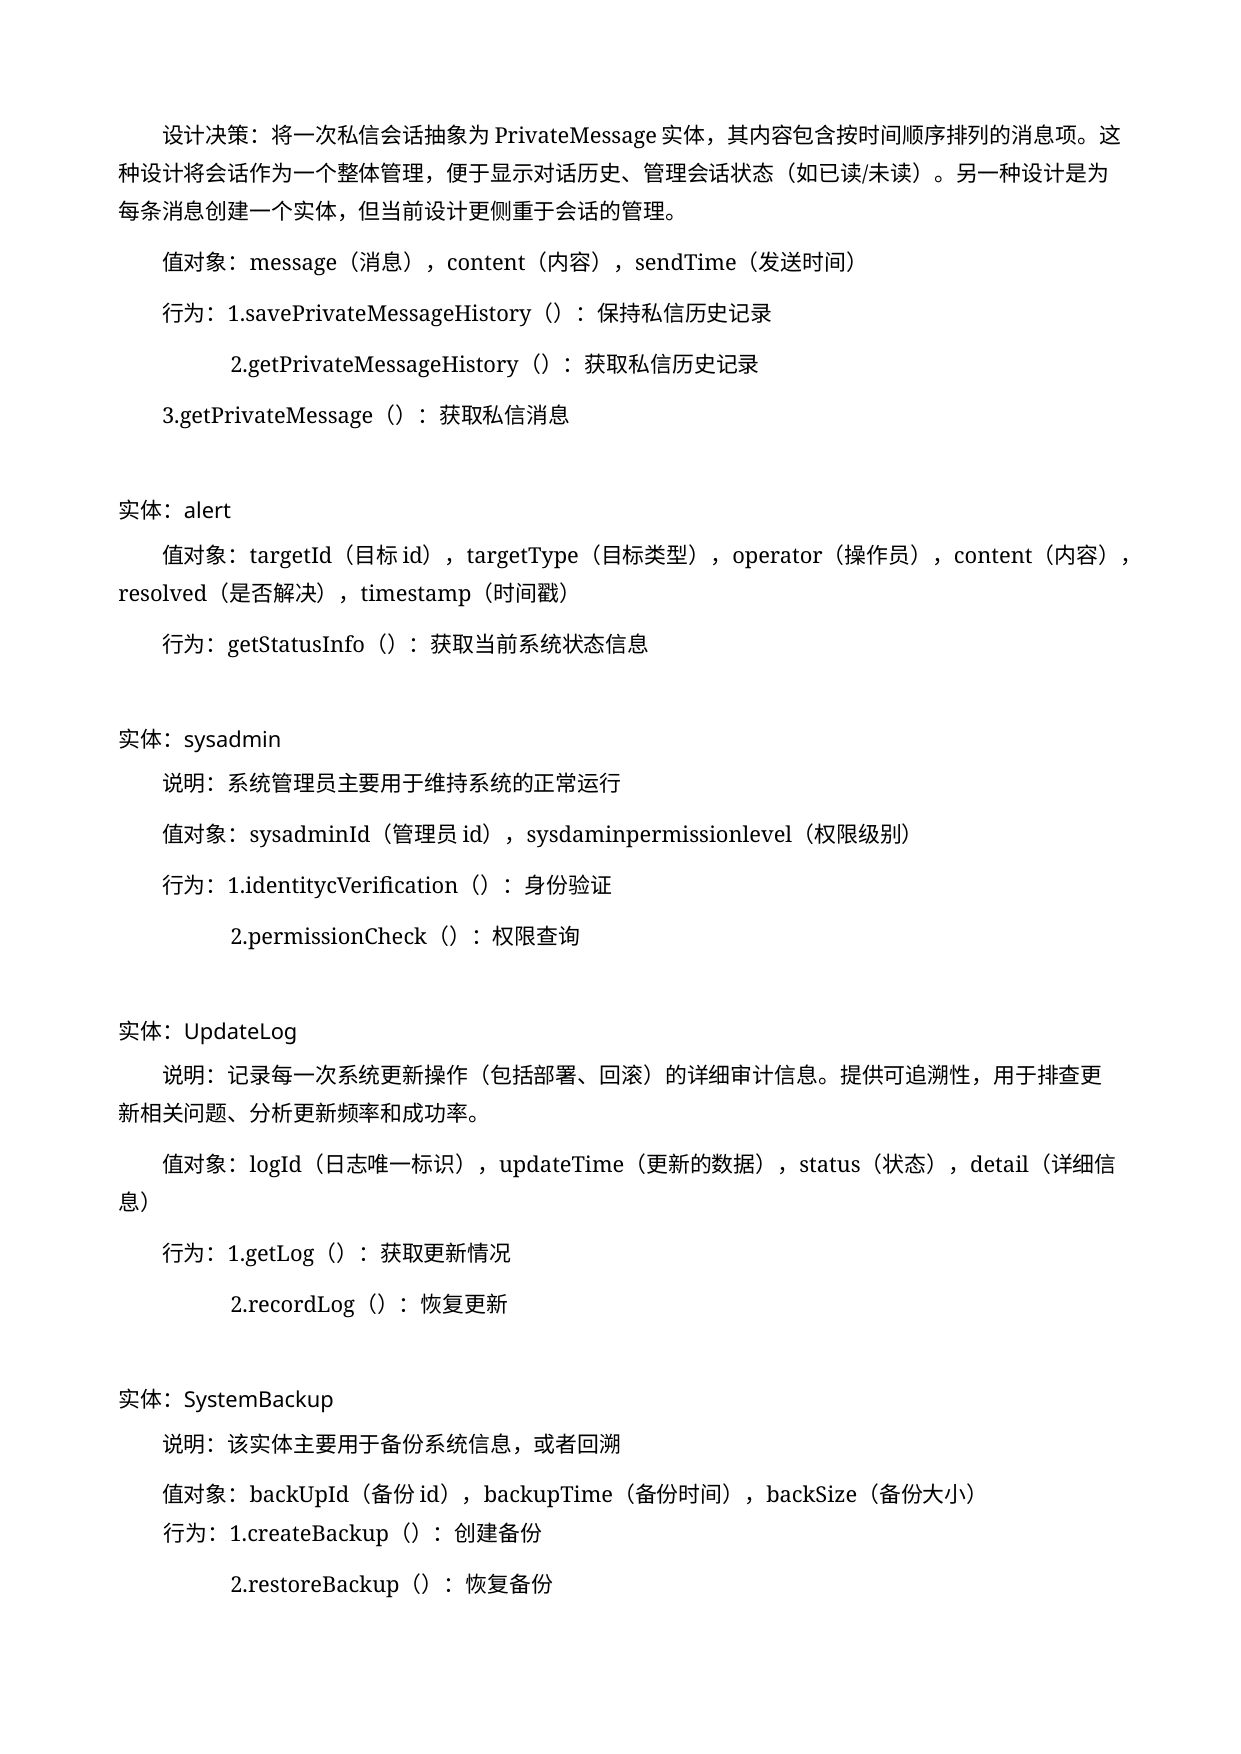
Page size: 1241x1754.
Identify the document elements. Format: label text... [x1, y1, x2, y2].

text 值对象：logId（日志唯一标识），updateTime（更新的数据），status（状态），detail（详细信息） [118, 1147, 1122, 1217]
text 2.getPrivateMessageHistory（）：获取私信历史记录 [118, 347, 1122, 379]
text 说明：该实体主要用于备份系统信息，或者回溯 [118, 1427, 1122, 1458]
text 2.recordLog（）：恢复更新 [118, 1287, 1122, 1319]
text 行为：1.identitycVerification（）：身份验证 [118, 868, 1122, 900]
text 值对象：backUpId（备份id），backupTime（备份时间），backSize（备份大小） 行为：1.createBackup（）：创建备份 [118, 1477, 1122, 1547]
subtitle 实体：SystemBackup [118, 1382, 1122, 1414]
text 值对象：targetId（目标id），targetType（目标类型），operator（操作员），content（内容），resolved（是否解决），timestamp（时间戳） [118, 538, 1122, 607]
text 2.permissionCheck（）：权限查询 [118, 919, 1122, 951]
text 行为：getStatusInfo（）：获取当前系统状态信息 [118, 627, 1122, 658]
text 值对象：sysadminId（管理员id），sysdaminpermissionlevel（权限级别） [118, 817, 1122, 849]
text 行为：1.getLog（）：获取更新情况 [118, 1236, 1122, 1268]
text 值对象：message（消息），content（内容），sendTime（发送时间） [118, 245, 1122, 277]
text 行为：1.savePrivateMessageHistory（）：保持私信历史记录 [118, 296, 1122, 328]
subtitle 实体：UpdateLog [118, 1014, 1122, 1046]
text 2.restoreBackup（）：恢复备份 [118, 1567, 1122, 1598]
text 说明：系统管理员主要用于维持系统的正常运行 [118, 766, 1122, 798]
text 设计决策：将一次私信会话抽象为PrivateMessage实体，其内容包含按时间顺序排列的消息项。这种设计将会话作为一个整体管理，便于显示对话历史、管理会话状态（如已读/未读）。另一种设计是为每条消息创建一个实体，但当前设计更侧重于会话的管理。 [118, 118, 1122, 226]
text 3.getPrivateMessage（）：获取私信消息 [118, 398, 1122, 430]
text 说明：记录每一次系统更新操作（包括部署、回滚）的详细审计信息。提供可追溯性，用于排查更新相关问题、分析更新频率和成功率。 [118, 1058, 1122, 1128]
subtitle 实体：sysadmin [118, 722, 1122, 753]
subtitle 实体：alert [118, 493, 1122, 525]
